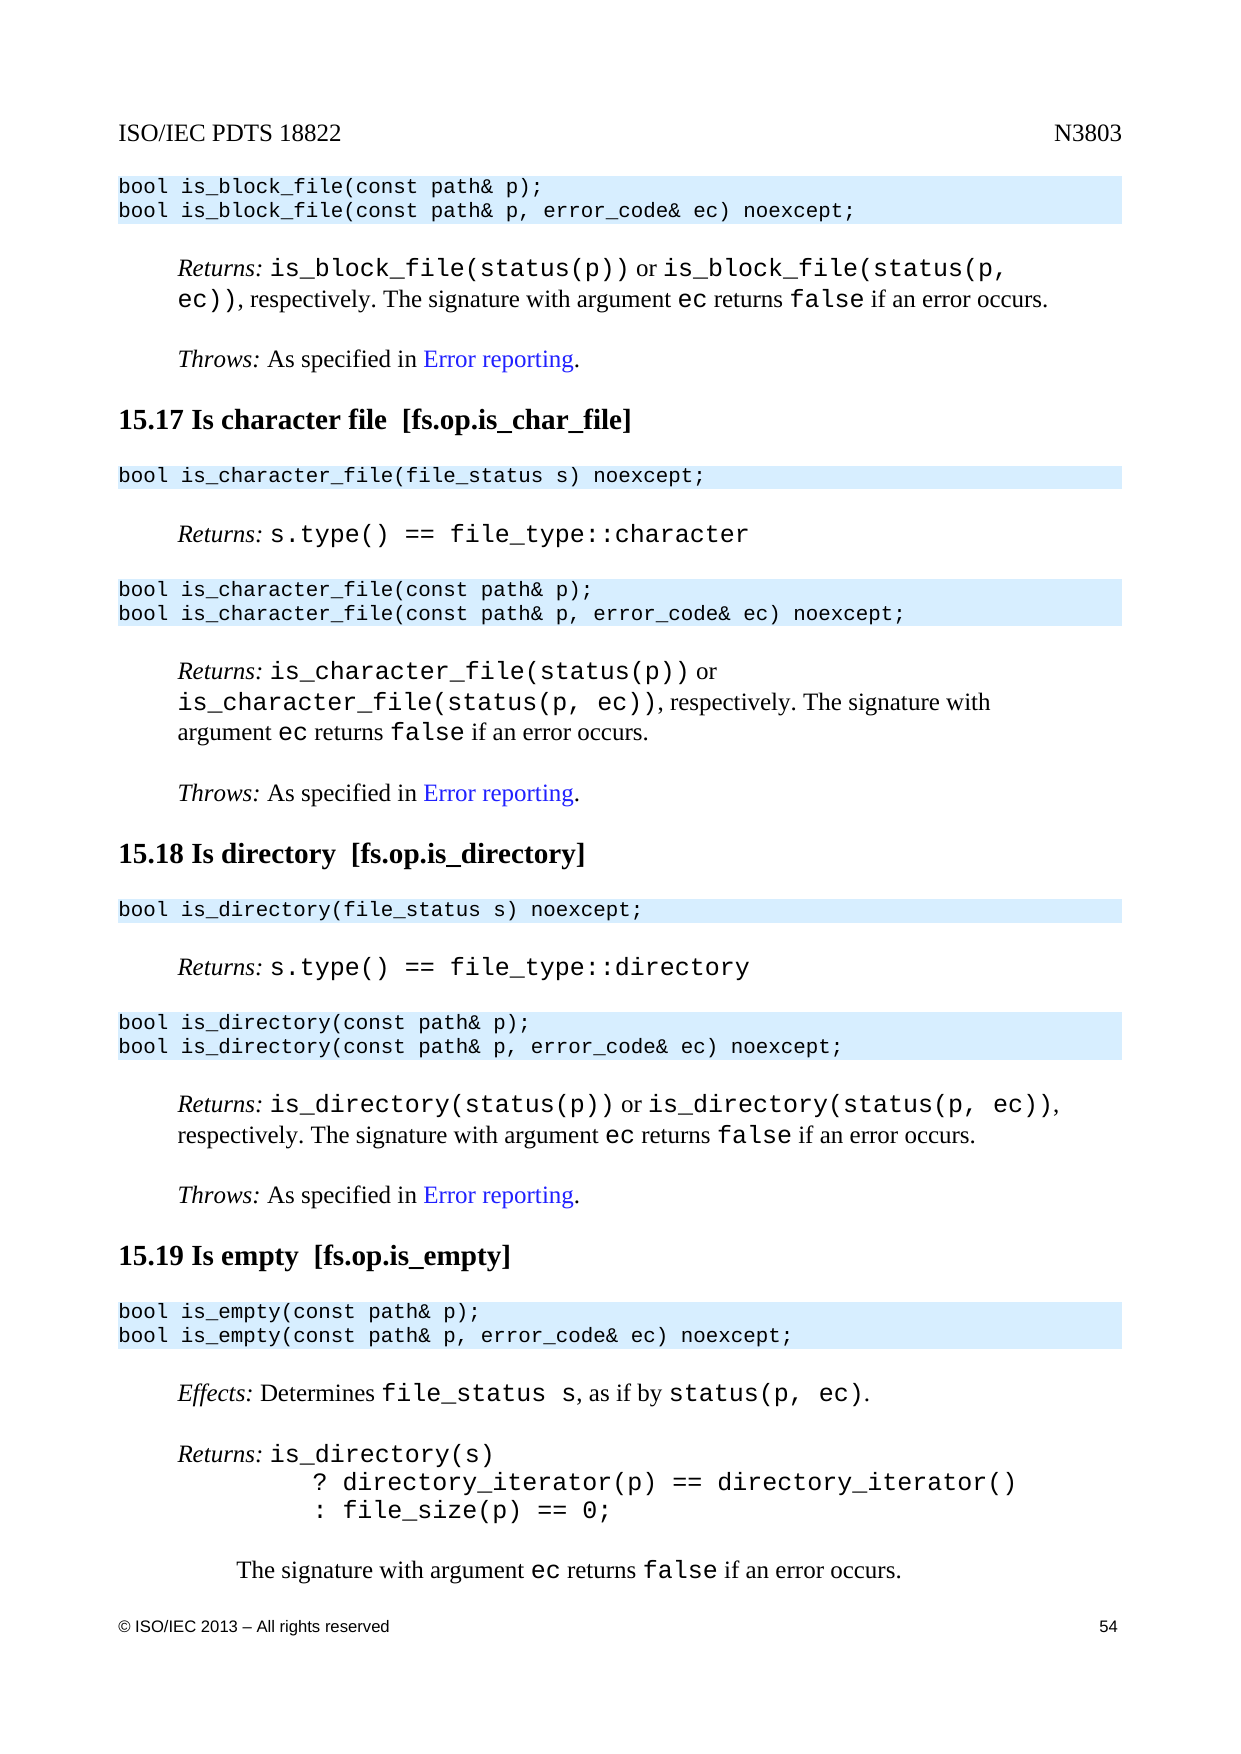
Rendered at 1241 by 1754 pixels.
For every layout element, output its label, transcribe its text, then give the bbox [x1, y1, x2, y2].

text bool is_empty(const path& p); [118, 1302, 1122, 1325]
text bool is_block_file(const path& p, error_code& ec) noexcept; [118, 200, 1122, 224]
text Returns: s.type() == file_type::directory [177, 952, 1063, 983]
subtitle 15.17 Is character file [fs.op.is_char_file] [118, 402, 1122, 436]
text Returns: is_directory(status(p)) or is_directory(status(p, ec)), respectively. The signature with argument ec returns false if an error occurs. [177, 1089, 1063, 1151]
text bool is_character_file(const path& p); [118, 579, 1122, 603]
text Effects: Determines file_status s, as if by status(p, ec). [177, 1378, 1063, 1409]
text bool is_directory(const path& p); [118, 1012, 1122, 1036]
text bool is_directory(file_status s) noexcept; [118, 899, 1122, 923]
text Returns: is_directory(s) ? directory_iterator(p) == directory_iterator() : file_size(p) == 0; [177, 1439, 1063, 1526]
text bool is_empty(const path& p, error_code& ec) noexcept; [118, 1325, 1122, 1349]
text bool is_block_file(const path& p); [118, 176, 1122, 200]
text bool is_directory(const path& p, error_code& ec) noexcept; [118, 1036, 1122, 1060]
text bool is_character_file(file_status s) noexcept; [118, 466, 1122, 489]
text Throws: As specified in Error reporting. [177, 344, 1063, 373]
text bool is_character_file(const path& p, error_code& ec) noexcept; [118, 603, 1122, 626]
text Returns: is_character_file(status(p)) or is_character_file(status(p, ec)), respectively. The signature with argument ec returns false if an error occurs. [177, 656, 1063, 748]
subtitle 15.18 Is directory [fs.op.is_directory] [118, 836, 1122, 869]
subtitle 15.19 Is empty [fs.op.is_empty] [118, 1238, 1122, 1272]
text Returns: is_block_file(status(p)) or is_block_file(status(p, ec)), respectively. The signature with argument ec returns false if an error occurs. [177, 253, 1063, 315]
text Returns: s.type() == file_type::character [177, 519, 1063, 549]
text The signature with argument ec returns false if an error occurs. [236, 1556, 1004, 1586]
text Throws: As specified in Error reporting. [177, 1180, 1063, 1209]
text Throws: As specified in Error reporting. [177, 778, 1063, 806]
